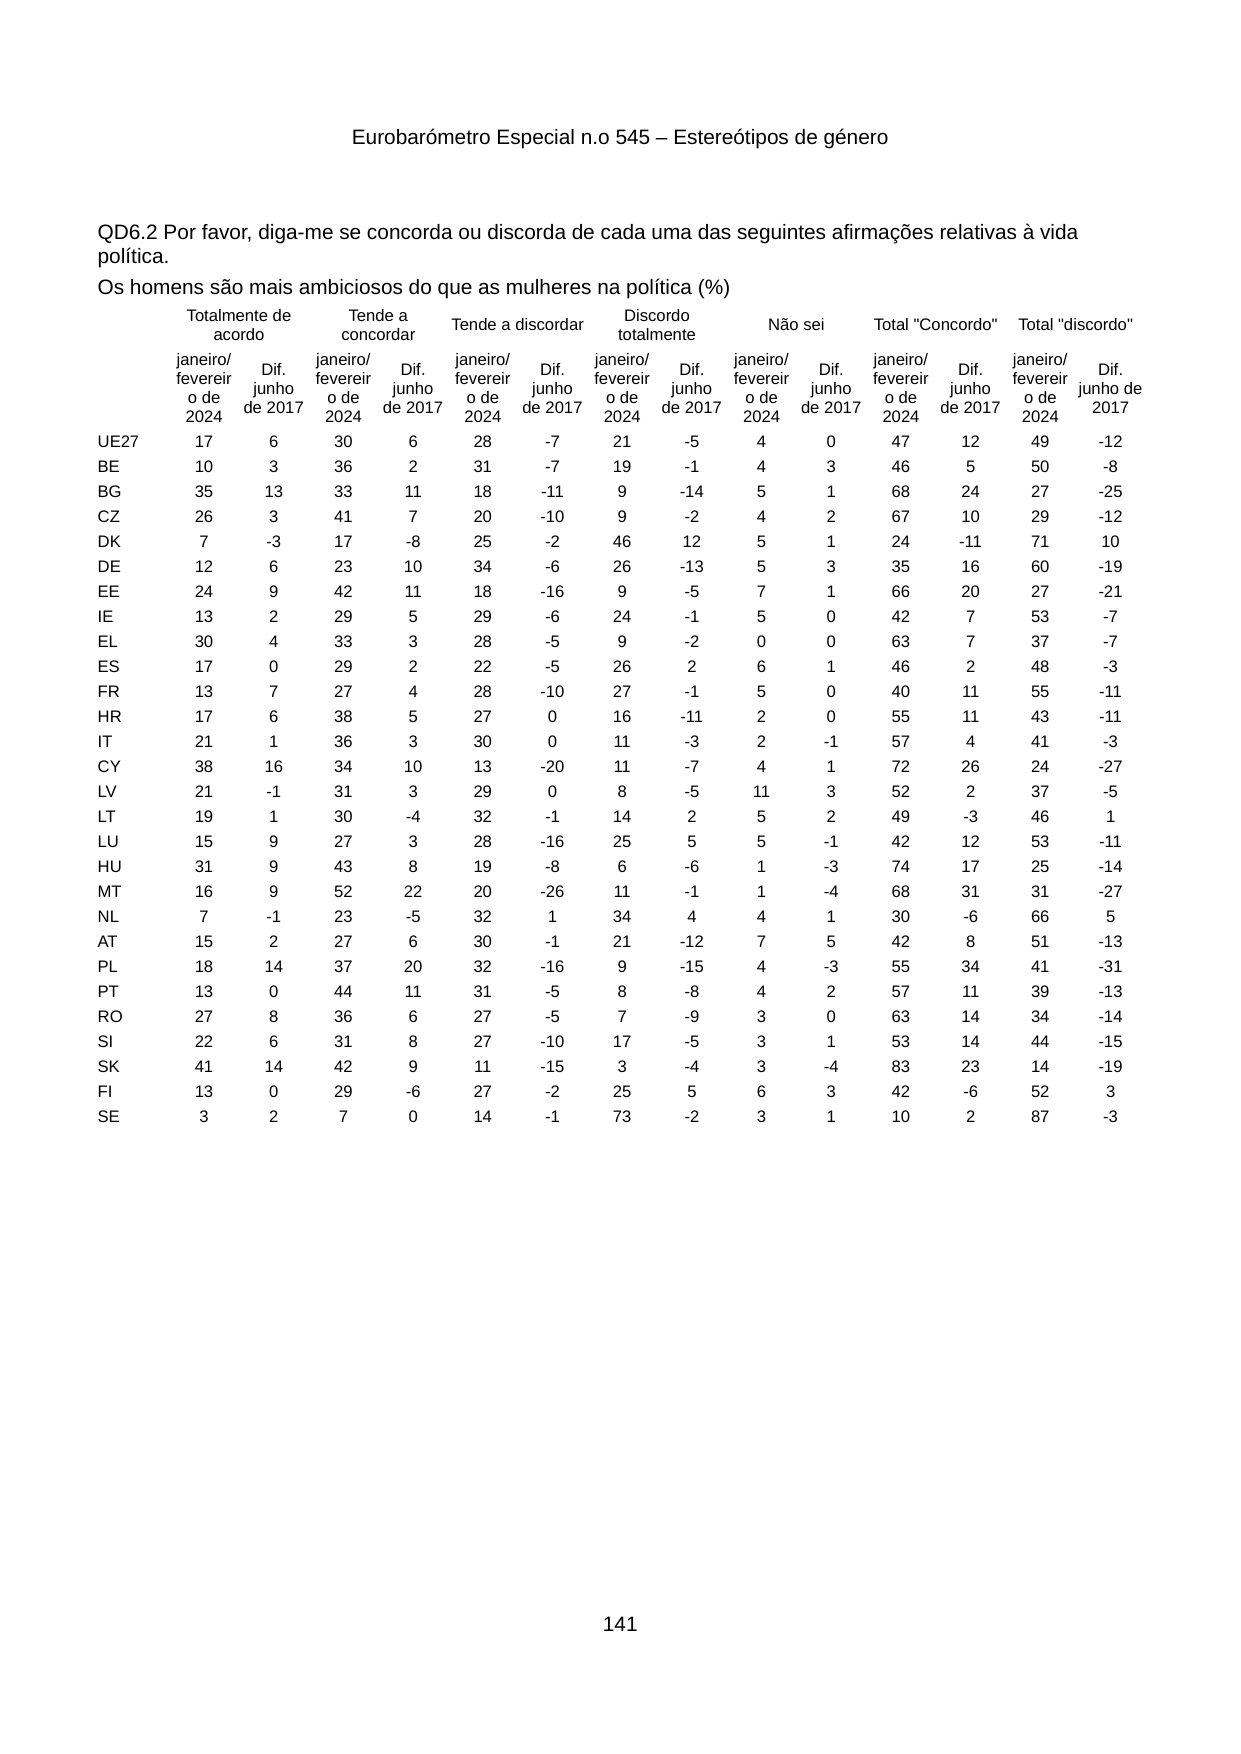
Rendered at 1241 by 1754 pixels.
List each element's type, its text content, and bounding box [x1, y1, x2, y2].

table_cell -2 [657, 629, 726, 654]
table_cell -4 [657, 1054, 726, 1079]
table_cell 5 [1075, 904, 1146, 929]
table_cell 30 [169, 629, 239, 654]
table_cell 5 [378, 704, 448, 729]
table_cell -16 [518, 579, 587, 604]
table_cell 0 [239, 979, 308, 1004]
table_cell 7 [936, 629, 1005, 654]
table_cell 2 [378, 454, 448, 479]
table_cell 25 [1005, 854, 1075, 879]
table_cell -3 [239, 529, 308, 554]
table_cell -1 [518, 929, 587, 954]
table_cell 37 [308, 954, 378, 979]
table_cell 32 [448, 904, 517, 929]
table_cell 3 [378, 729, 448, 754]
table_cell -5 [657, 579, 726, 604]
table_cell 2 [796, 979, 866, 1004]
table_cell 9 [239, 829, 308, 854]
table_cell 52 [866, 779, 936, 804]
table_cell 67 [866, 504, 936, 529]
table_cell 1 [796, 579, 866, 604]
table_cell 22 [169, 1029, 239, 1054]
table_cell 2 [936, 654, 1005, 679]
table_cell 3 [726, 1004, 796, 1029]
table_cell -6 [936, 904, 1005, 929]
table_cell -7 [1075, 604, 1146, 629]
table_cell 27 [1005, 479, 1075, 504]
table_cell 10 [378, 754, 448, 779]
table_cell SK [95, 1054, 169, 1079]
table_cell 34 [448, 554, 517, 579]
table_cell 7 [936, 604, 1005, 629]
table_cell -5 [518, 979, 587, 1004]
table_cell 42 [308, 579, 378, 604]
table_cell Dif. junho de 2017 [518, 347, 587, 429]
table_cell 5 [657, 1079, 726, 1104]
table_cell 68 [866, 879, 936, 904]
table_cell 25 [587, 829, 657, 854]
table_cell -1 [657, 604, 726, 629]
table_cell 9 [239, 579, 308, 604]
table_cell 13 [169, 979, 239, 1004]
table_cell 34 [936, 954, 1005, 979]
table_cell Total "discordo" [1005, 303, 1146, 347]
table_cell 32 [448, 804, 517, 829]
table_cell 32 [448, 954, 517, 979]
table_cell HR [95, 704, 169, 729]
table_cell -15 [657, 954, 726, 979]
table_cell 52 [1005, 1079, 1075, 1104]
table_cell 46 [866, 654, 936, 679]
table_cell -14 [1075, 1004, 1146, 1029]
table_cell 26 [936, 754, 1005, 779]
table_cell MT [95, 879, 169, 904]
table_cell 31 [1005, 879, 1075, 904]
table_cell 72 [866, 754, 936, 779]
table_cell 4 [726, 504, 796, 529]
table_cell janeiro/fevereiro de 2024 [726, 347, 796, 429]
table_cell -5 [657, 429, 726, 454]
table_cell FR [95, 679, 169, 704]
table_cell 28 [448, 429, 517, 454]
table_cell 66 [866, 579, 936, 604]
table_cell -11 [657, 704, 726, 729]
table_cell 10 [378, 554, 448, 579]
table_cell -7 [518, 454, 587, 479]
table_cell 44 [1005, 1029, 1075, 1054]
table_cell 6 [726, 654, 796, 679]
table_cell 24 [936, 479, 1005, 504]
table_cell 14 [239, 1054, 308, 1079]
table_cell -3 [936, 804, 1005, 829]
table_cell 27 [308, 829, 378, 854]
table_cell 14 [587, 804, 657, 829]
table_cell 17 [169, 429, 239, 454]
table_cell 87 [1005, 1104, 1075, 1129]
table_cell 41 [1005, 954, 1075, 979]
table_cell DK [95, 529, 169, 554]
table_cell 23 [936, 1054, 1005, 1079]
table_cell 3 [587, 1054, 657, 1079]
table_cell 1 [796, 654, 866, 679]
table_cell 46 [866, 454, 936, 479]
table_cell 3 [726, 1029, 796, 1054]
table_cell 11 [587, 879, 657, 904]
table_cell 3 [726, 1054, 796, 1079]
table_cell 1 [239, 804, 308, 829]
table_cell 5 [657, 829, 726, 854]
table_cell 1 [796, 1029, 866, 1054]
table_cell 24 [1005, 754, 1075, 779]
table_cell 41 [308, 504, 378, 529]
table_cell -15 [518, 1054, 587, 1079]
table_cell 11 [936, 679, 1005, 704]
table_cell 5 [378, 604, 448, 629]
table_cell 21 [169, 729, 239, 754]
table_cell 4 [378, 679, 448, 704]
table_cell 2 [936, 779, 1005, 804]
table_cell 38 [169, 754, 239, 779]
table_cell 33 [308, 479, 378, 504]
table_cell Dif. junho de 2017 [657, 347, 726, 429]
table_cell 27 [448, 1079, 517, 1104]
table_cell BG [95, 479, 169, 504]
table_cell 11 [726, 779, 796, 804]
table_cell 40 [866, 679, 936, 704]
table_cell 55 [866, 954, 936, 979]
table_cell janeiro/fevereiro de 2024 [448, 347, 517, 429]
table_cell 4 [657, 904, 726, 929]
table_cell 29 [308, 604, 378, 629]
table_cell 50 [1005, 454, 1075, 479]
table_cell 6 [239, 1029, 308, 1054]
table_cell -3 [1075, 1104, 1146, 1129]
table_cell 68 [866, 479, 936, 504]
table_cell 1 [726, 879, 796, 904]
table_cell -3 [657, 729, 726, 754]
table_cell 2 [796, 504, 866, 529]
table_cell -6 [518, 604, 587, 629]
table_cell LV [95, 779, 169, 804]
table_cell HU [95, 854, 169, 879]
table_cell 0 [378, 1104, 448, 1129]
table_cell 18 [448, 479, 517, 504]
table_cell UE27 [95, 429, 169, 454]
table_cell 0 [518, 729, 587, 754]
table_header QD6.2 Por favor, diga-me se concorda ou discorda de cada uma das seguintes afirmações relativas à vida política. [95, 217, 1146, 270]
table_cell RO [95, 1004, 169, 1029]
table_cell 8 [239, 1004, 308, 1029]
table_cell 28 [448, 629, 517, 654]
table_cell 22 [378, 879, 448, 904]
table_cell -1 [518, 804, 587, 829]
table_cell 41 [169, 1054, 239, 1079]
table_cell 16 [239, 754, 308, 779]
table_cell [95, 347, 169, 429]
table_cell 0 [796, 704, 866, 729]
table_cell 11 [378, 979, 448, 1004]
table_cell -7 [1075, 629, 1146, 654]
table_cell 1 [796, 529, 866, 554]
table_cell -1 [796, 729, 866, 754]
table_cell 2 [239, 1104, 308, 1129]
table_cell -8 [518, 854, 587, 879]
table_cell Discordo totalmente [587, 303, 726, 347]
table_cell 14 [936, 1029, 1005, 1054]
table_cell 5 [726, 829, 796, 854]
table_cell EL [95, 629, 169, 654]
table_cell 6 [726, 1079, 796, 1104]
table_cell EE [95, 579, 169, 604]
table_cell 29 [308, 1079, 378, 1104]
table_cell -14 [657, 479, 726, 504]
table_cell -9 [657, 1004, 726, 1029]
table_cell 23 [308, 904, 378, 929]
table_cell Total "Concordo" [866, 303, 1005, 347]
table_cell 17 [587, 1029, 657, 1054]
table_cell 5 [726, 804, 796, 829]
table_cell 0 [796, 629, 866, 654]
table_cell 5 [726, 529, 796, 554]
table_cell 2 [726, 729, 796, 754]
table_cell 5 [726, 479, 796, 504]
table_cell 0 [239, 654, 308, 679]
table_cell 3 [239, 504, 308, 529]
table_cell 21 [587, 429, 657, 454]
table_cell -6 [378, 1079, 448, 1104]
table_cell 6 [587, 854, 657, 879]
table_cell FI [95, 1079, 169, 1104]
table_cell 19 [587, 454, 657, 479]
table_cell Os homens são mais ambiciosos do que as mulheres na política (%) [95, 270, 1146, 303]
table_cell 30 [308, 429, 378, 454]
table_cell 8 [936, 929, 1005, 954]
table_cell 42 [308, 1054, 378, 1079]
table_cell 9 [587, 504, 657, 529]
table_cell 7 [378, 504, 448, 529]
table_cell -2 [518, 1079, 587, 1104]
table_cell 30 [308, 804, 378, 829]
table_cell 63 [866, 1004, 936, 1029]
table_cell 74 [866, 854, 936, 879]
table_cell 18 [448, 579, 517, 604]
table_cell 37 [1005, 629, 1075, 654]
table_cell 49 [866, 804, 936, 829]
table_cell -5 [378, 904, 448, 929]
table_cell -4 [796, 879, 866, 904]
table_cell 0 [726, 629, 796, 654]
table_cell 19 [169, 804, 239, 829]
table_cell -12 [1075, 429, 1146, 454]
table_cell LU [95, 829, 169, 854]
table_cell 30 [448, 729, 517, 754]
table_cell 1 [1075, 804, 1146, 829]
table_cell -7 [518, 429, 587, 454]
table_cell janeiro/fevereiro de 2024 [169, 347, 239, 429]
table_cell 4 [936, 729, 1005, 754]
table_cell 13 [239, 479, 308, 504]
table_cell 7 [239, 679, 308, 704]
table_cell janeiro/fevereiro de 2024 [1005, 347, 1075, 429]
table_cell 3 [796, 779, 866, 804]
table_cell 66 [1005, 904, 1075, 929]
table_cell 57 [866, 979, 936, 1004]
table_cell 2 [936, 1104, 1005, 1129]
table_cell 4 [239, 629, 308, 654]
table_cell DE [95, 554, 169, 579]
table_cell 46 [1005, 804, 1075, 829]
table_cell -3 [796, 854, 866, 879]
table_cell 24 [587, 604, 657, 629]
table_cell 27 [308, 929, 378, 954]
table_cell -1 [239, 779, 308, 804]
table_cell 63 [866, 629, 936, 654]
table_cell 27 [169, 1004, 239, 1029]
table_cell 10 [866, 1104, 936, 1129]
table_cell 2 [657, 804, 726, 829]
table_cell -26 [518, 879, 587, 904]
table_cell janeiro/fevereiro de 2024 [587, 347, 657, 429]
table_cell -20 [518, 754, 587, 779]
table_cell Dif. junho de 2017 [936, 347, 1005, 429]
table_cell -3 [796, 954, 866, 979]
table_cell 53 [1005, 829, 1075, 854]
table_cell -2 [657, 504, 726, 529]
table_cell 13 [169, 1079, 239, 1104]
table_cell 9 [587, 579, 657, 604]
table_cell 6 [378, 429, 448, 454]
table_cell 60 [1005, 554, 1075, 579]
table_cell CZ [95, 504, 169, 529]
table_cell janeiro/fevereiro de 2024 [308, 347, 378, 429]
table_cell 0 [239, 1079, 308, 1104]
table_cell -16 [518, 829, 587, 854]
table_cell -7 [657, 754, 726, 779]
table_cell 16 [936, 554, 1005, 579]
table_cell 20 [448, 504, 517, 529]
table_cell 2 [657, 654, 726, 679]
table_cell 30 [448, 929, 517, 954]
table_cell -1 [657, 454, 726, 479]
table_cell 16 [587, 704, 657, 729]
table_cell 24 [866, 529, 936, 554]
table_cell 42 [866, 829, 936, 854]
table_cell 29 [1005, 504, 1075, 529]
table_cell 14 [448, 1104, 517, 1129]
table_cell 6 [378, 929, 448, 954]
table_cell -2 [518, 529, 587, 554]
table_cell 9 [239, 879, 308, 904]
table_cell 1 [796, 479, 866, 504]
table_cell 3 [796, 554, 866, 579]
table_cell 6 [239, 704, 308, 729]
table_cell 31 [448, 454, 517, 479]
table_cell 42 [866, 604, 936, 629]
table_cell 6 [239, 429, 308, 454]
table_cell 36 [308, 454, 378, 479]
table_cell 53 [1005, 604, 1075, 629]
table_cell -6 [518, 554, 587, 579]
table_cell -5 [1075, 779, 1146, 804]
table_cell 25 [448, 529, 517, 554]
table_cell -1 [657, 879, 726, 904]
table_cell 39 [1005, 979, 1075, 1004]
table_cell 13 [448, 754, 517, 779]
table_cell 7 [169, 904, 239, 929]
table_cell -12 [1075, 504, 1146, 529]
table_cell -13 [1075, 979, 1146, 1004]
table_cell 2 [378, 654, 448, 679]
table_cell 10 [169, 454, 239, 479]
table_cell -19 [1075, 554, 1146, 579]
table_cell 11 [587, 729, 657, 754]
table_cell 7 [726, 929, 796, 954]
table_cell 8 [587, 779, 657, 804]
table_cell 17 [936, 854, 1005, 879]
table_cell 29 [448, 779, 517, 804]
table_cell CY [95, 754, 169, 779]
table_cell -10 [518, 1029, 587, 1054]
table_cell -8 [657, 979, 726, 1004]
table_cell 12 [169, 554, 239, 579]
table_cell -31 [1075, 954, 1146, 979]
table_cell 10 [1075, 529, 1146, 554]
table_cell 20 [378, 954, 448, 979]
table_cell 5 [796, 929, 866, 954]
table_cell 2 [726, 704, 796, 729]
table_cell 42 [866, 1079, 936, 1104]
table_cell 5 [936, 454, 1005, 479]
table_cell -4 [378, 804, 448, 829]
table_cell Tende a concordar [308, 303, 448, 347]
table_cell -5 [657, 779, 726, 804]
table_cell 33 [308, 629, 378, 654]
table_cell 27 [448, 704, 517, 729]
table_cell 29 [308, 654, 378, 679]
table_cell -27 [1075, 879, 1146, 904]
table_cell 8 [378, 1029, 448, 1054]
table_cell 34 [308, 754, 378, 779]
table_cell 41 [1005, 729, 1075, 754]
table_cell -1 [657, 679, 726, 704]
table_cell 20 [448, 879, 517, 904]
table_cell 31 [308, 779, 378, 804]
table_cell 38 [308, 704, 378, 729]
table_cell Dif. junho de 2017 [1075, 347, 1146, 429]
table_cell -11 [518, 479, 587, 504]
table_cell -3 [1075, 654, 1146, 679]
table_cell 9 [239, 854, 308, 879]
table_cell -16 [518, 954, 587, 979]
table_cell 27 [448, 1029, 517, 1054]
table_cell 1 [796, 754, 866, 779]
table_cell 17 [308, 529, 378, 554]
table_cell LT [95, 804, 169, 829]
table_cell -5 [657, 1029, 726, 1054]
table_cell -13 [1075, 929, 1146, 954]
table_cell 9 [587, 479, 657, 504]
table_cell 53 [866, 1029, 936, 1054]
table_cell 43 [308, 854, 378, 879]
table_cell 4 [726, 754, 796, 779]
table_cell 6 [239, 554, 308, 579]
table_cell 13 [169, 679, 239, 704]
table_cell Totalmente de acordo [169, 303, 308, 347]
table_cell IT [95, 729, 169, 754]
table_cell -11 [936, 529, 1005, 554]
table_cell 11 [936, 704, 1005, 729]
table_cell -5 [518, 629, 587, 654]
table_cell 17 [169, 704, 239, 729]
table_cell 11 [378, 579, 448, 604]
table_cell 4 [726, 904, 796, 929]
table_cell -10 [518, 679, 587, 704]
table_cell Não sei [726, 303, 866, 347]
table_cell 55 [866, 704, 936, 729]
table_cell IE [95, 604, 169, 629]
table_cell 3 [239, 454, 308, 479]
table_cell 2 [796, 804, 866, 829]
table_cell 7 [308, 1104, 378, 1129]
table_cell 4 [726, 979, 796, 1004]
table_cell 34 [1005, 1004, 1075, 1029]
table_cell 5 [726, 679, 796, 704]
table_cell 9 [378, 1054, 448, 1079]
table_cell -12 [657, 929, 726, 954]
table_cell 5 [726, 554, 796, 579]
table_cell -1 [518, 1104, 587, 1129]
table_cell 27 [1005, 579, 1075, 604]
table_cell Dif. junho de 2017 [239, 347, 308, 429]
table_cell 55 [1005, 679, 1075, 704]
table_cell 17 [169, 654, 239, 679]
table_cell 28 [448, 679, 517, 704]
table_cell AT [95, 929, 169, 954]
table_cell 8 [587, 979, 657, 1004]
table_cell NL [95, 904, 169, 929]
table_cell 31 [936, 879, 1005, 904]
table_cell -14 [1075, 854, 1146, 879]
table_cell -1 [796, 829, 866, 854]
table_cell -2 [657, 1104, 726, 1129]
table_cell 29 [448, 604, 517, 629]
table_cell 31 [308, 1029, 378, 1054]
table_cell -15 [1075, 1029, 1146, 1054]
table_cell 2 [239, 929, 308, 954]
table_cell 3 [378, 629, 448, 654]
table_cell 30 [866, 904, 936, 929]
table_cell 73 [587, 1104, 657, 1129]
table_cell 26 [169, 504, 239, 529]
table_cell 8 [378, 854, 448, 879]
table_cell 1 [726, 854, 796, 879]
table_cell 15 [169, 929, 239, 954]
table_cell 83 [866, 1054, 936, 1079]
table_cell 27 [587, 679, 657, 704]
table_cell 3 [1075, 1079, 1146, 1104]
table_cell -19 [1075, 1054, 1146, 1079]
table_cell Dif. junho de 2017 [378, 347, 448, 429]
table_cell 27 [308, 679, 378, 704]
table_cell 19 [448, 854, 517, 879]
table_cell -8 [1075, 454, 1146, 479]
table_cell 3 [378, 779, 448, 804]
table_cell 57 [866, 729, 936, 754]
table_cell 31 [169, 854, 239, 879]
table_cell -3 [1075, 729, 1146, 754]
table_cell 21 [169, 779, 239, 804]
table_cell 0 [796, 679, 866, 704]
table_cell 20 [936, 579, 1005, 604]
table_cell 36 [308, 1004, 378, 1029]
table_cell -13 [657, 554, 726, 579]
table_cell 11 [587, 754, 657, 779]
table_cell 37 [1005, 779, 1075, 804]
table_cell 18 [169, 954, 239, 979]
table_cell 36 [308, 729, 378, 754]
table_cell 3 [796, 454, 866, 479]
table_cell BE [95, 454, 169, 479]
table_cell 9 [587, 629, 657, 654]
table_cell -1 [239, 904, 308, 929]
table_cell 26 [587, 554, 657, 579]
table_cell 46 [587, 529, 657, 554]
table_cell 15 [169, 829, 239, 854]
table_cell 31 [448, 979, 517, 1004]
table_cell 4 [726, 429, 796, 454]
table_cell 13 [169, 604, 239, 629]
table_cell -4 [796, 1054, 866, 1079]
table_cell [95, 303, 169, 347]
table_cell 22 [448, 654, 517, 679]
table_cell SE [95, 1104, 169, 1129]
table_cell 3 [726, 1104, 796, 1129]
table_cell 0 [518, 779, 587, 804]
table_cell 35 [169, 479, 239, 504]
table_cell -27 [1075, 754, 1146, 779]
table_cell 3 [796, 1079, 866, 1104]
table_cell 12 [936, 429, 1005, 454]
table_cell -25 [1075, 479, 1146, 504]
table_cell 9 [587, 954, 657, 979]
table_cell 0 [518, 704, 587, 729]
table_cell 12 [936, 829, 1005, 854]
table_cell 43 [1005, 704, 1075, 729]
table_cell 0 [796, 429, 866, 454]
table_cell 7 [169, 529, 239, 554]
table_cell 3 [169, 1104, 239, 1129]
table_cell 42 [866, 929, 936, 954]
table_cell 28 [448, 829, 517, 854]
table_cell 0 [796, 604, 866, 629]
table_cell 52 [308, 879, 378, 904]
table_cell -11 [1075, 829, 1146, 854]
table_cell 3 [378, 829, 448, 854]
table_cell ES [95, 654, 169, 679]
table_cell -10 [518, 504, 587, 529]
table_cell 25 [587, 1079, 657, 1104]
table_cell 6 [378, 1004, 448, 1029]
table_cell -6 [936, 1079, 1005, 1104]
table_cell -5 [518, 654, 587, 679]
table_cell 14 [936, 1004, 1005, 1029]
table_cell PT [95, 979, 169, 1004]
table_cell 7 [587, 1004, 657, 1029]
table_cell 48 [1005, 654, 1075, 679]
table_cell 12 [657, 529, 726, 554]
table_cell 10 [936, 504, 1005, 529]
table_cell 1 [796, 904, 866, 929]
table_cell 27 [448, 1004, 517, 1029]
table_cell -5 [518, 1004, 587, 1029]
table_cell 2 [239, 604, 308, 629]
table_cell 1 [796, 1104, 866, 1129]
table_cell janeiro/fevereiro de 2024 [866, 347, 936, 429]
table_cell 44 [308, 979, 378, 1004]
table_cell 11 [936, 979, 1005, 1004]
table_cell -11 [1075, 704, 1146, 729]
table_cell 1 [518, 904, 587, 929]
table_cell 26 [587, 654, 657, 679]
table_cell 1 [239, 729, 308, 754]
table_cell -8 [378, 529, 448, 554]
table_cell 11 [448, 1054, 517, 1079]
table_cell 0 [796, 1004, 866, 1029]
table_cell 11 [378, 479, 448, 504]
table_cell -6 [657, 854, 726, 879]
table_cell 24 [169, 579, 239, 604]
table_cell 7 [726, 579, 796, 604]
table_cell -21 [1075, 579, 1146, 604]
table_cell 21 [587, 929, 657, 954]
table_cell SI [95, 1029, 169, 1054]
table_cell 49 [1005, 429, 1075, 454]
table_cell 5 [726, 604, 796, 629]
table_cell 51 [1005, 929, 1075, 954]
table_cell 34 [587, 904, 657, 929]
table_cell -11 [1075, 679, 1146, 704]
table_cell 35 [866, 554, 936, 579]
table_cell 4 [726, 454, 796, 479]
table_cell 14 [1005, 1054, 1075, 1079]
table_cell 23 [308, 554, 378, 579]
table_cell 47 [866, 429, 936, 454]
table_cell Tende a discordar [448, 303, 587, 347]
table_cell PL [95, 954, 169, 979]
table_cell 4 [726, 954, 796, 979]
table_cell Dif. junho de 2017 [796, 347, 866, 429]
table_cell 14 [239, 954, 308, 979]
table_cell 71 [1005, 529, 1075, 554]
table_cell 16 [169, 879, 239, 904]
